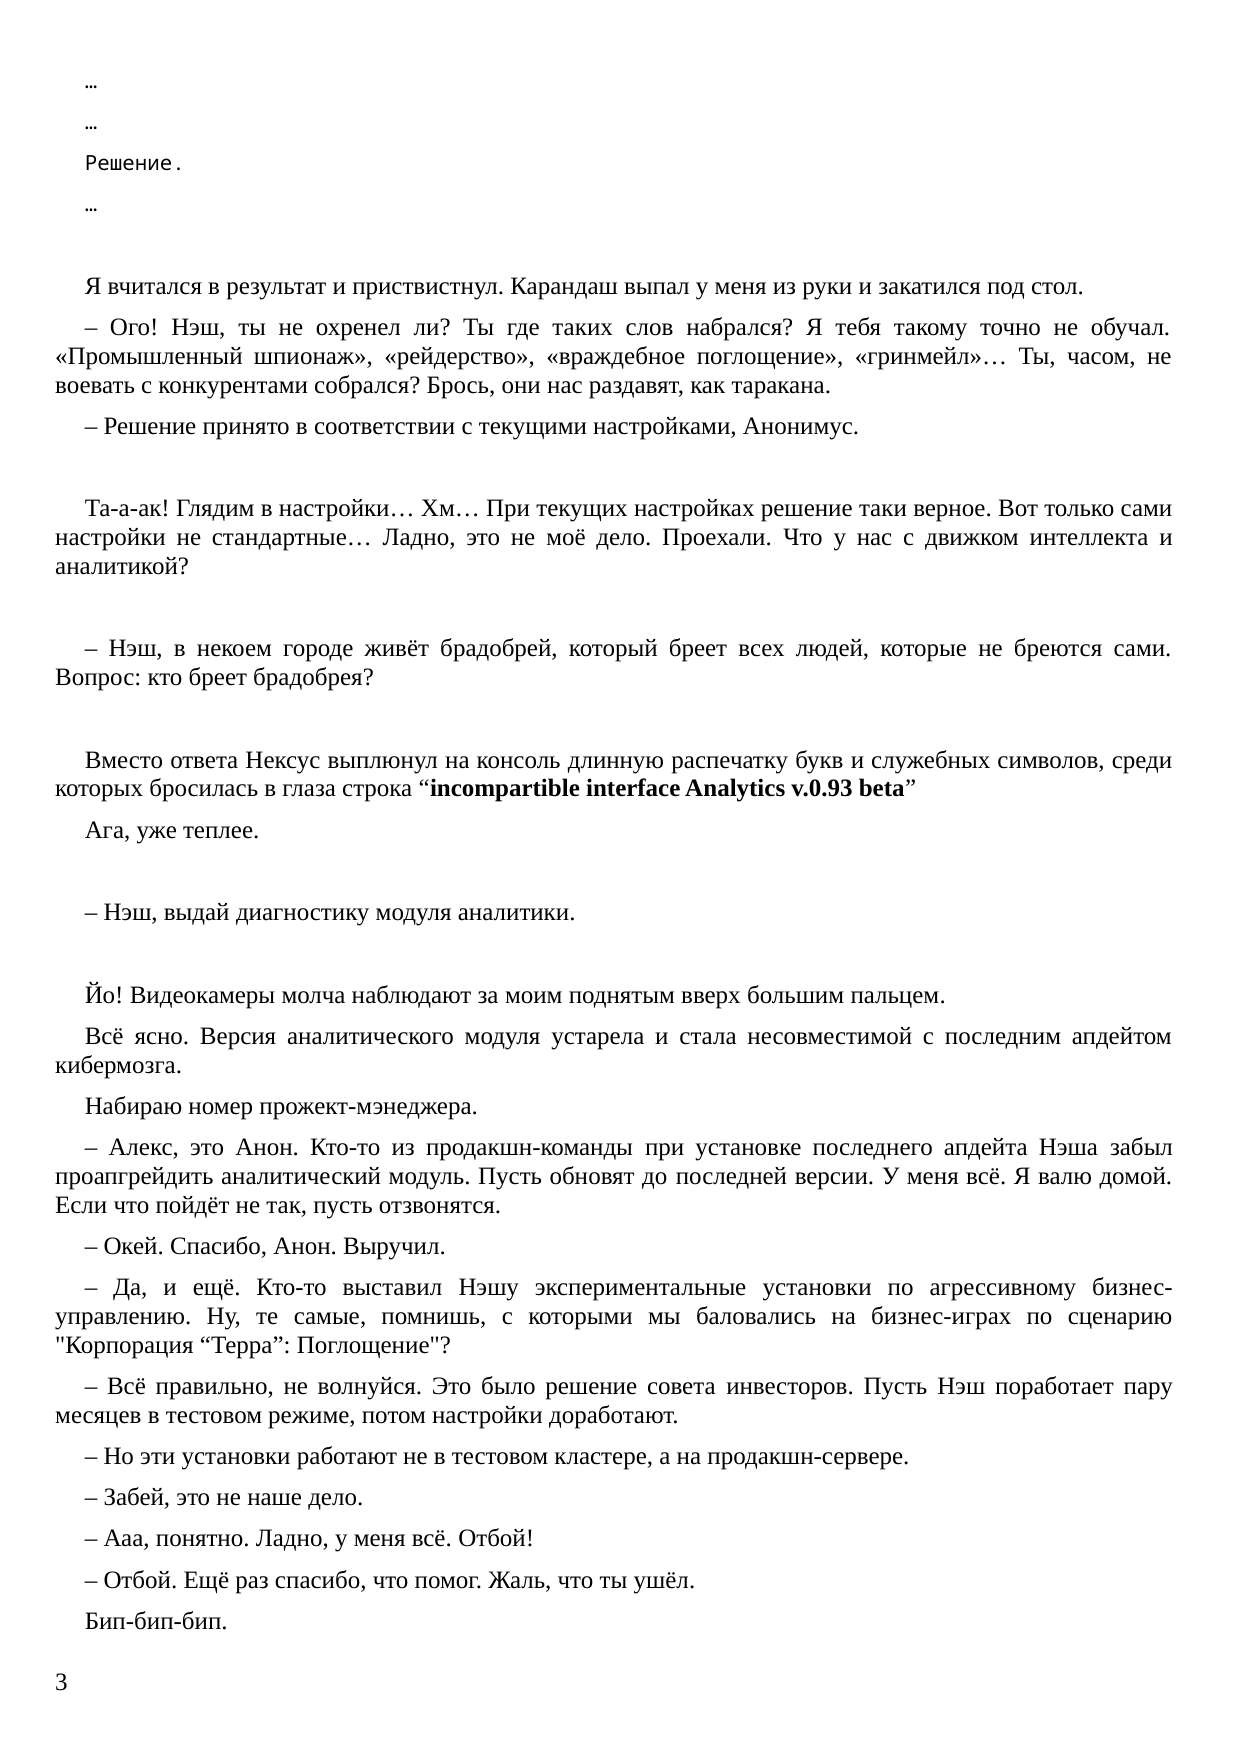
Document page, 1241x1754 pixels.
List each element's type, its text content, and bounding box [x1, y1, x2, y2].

text Вместо ответа Нексус выплюнул на консоль длинную распечатку букв и служебных символов, среди которых бросилась в глаза строка “incompartible interface Analytics v.0.93 beta” [55, 745, 1173, 802]
text Йо! Видеокамеры молча наблюдают за моим поднятым вверх большим пальцем. [55, 980, 1173, 1008]
text – Ого! Нэш, ты не охренел ли? Ты где таких слов набрался? Я тебя такому точно не обучал. «Промышленный шпионаж», «рейдерство», «враждебное поглощение», «гринмейл»… Ты, часом, не воевать с конкурентами собрался? Брось, они нас раздавят, как таракана. [55, 312, 1173, 398]
text – Ааа, понятно. Ладно, у меня всё. Отбой! [55, 1523, 1173, 1552]
text – Всё правильно, не волнуйся. Это было решение совета инвесторов. Пусть Нэш поработает пару месяцев в тестовом режиме, потом настройки доработают. [55, 1371, 1173, 1428]
text Набираю номер прожект-мэнеджера. [55, 1091, 1173, 1120]
text – Алекс, это Анон. Кто-то из продакшн-команды при установке последнего апдейта Нэша забыл проапгрейдить аналитический модуль. Пусть обновят до последней версии. У меня всё. Я валю домой. Если что пойдёт не так, пусть отзвонятся. [55, 1132, 1173, 1218]
text Та-а-ак! Глядим в настройки… Хм… При текущих настройках решение таки верное. Вот только сами настройки не стандартные… Ладно, это не моё дело. Проехали. Что у нас с движком интеллекта и аналитикой? [55, 493, 1173, 580]
text Решение. [55, 148, 1173, 176]
text – Забей, это не наше дело. [55, 1482, 1173, 1511]
text Бип-бип-бип. [55, 1606, 1173, 1635]
text … [55, 66, 1173, 94]
text – Окей. Спасибо, Анон. Выручил. [55, 1231, 1173, 1260]
text – Отбой. Ещё раз спасибо, что помог. Жаль, что ты ушёл. [55, 1565, 1173, 1593]
text … [55, 107, 1173, 135]
text – Решение принято в соответствии с текущими настройками, Анонимус. [55, 411, 1173, 440]
text – Нэш, выдай диагностику модуля аналитики. [55, 897, 1173, 926]
text – Но эти установки работают не в тестовом кластере, а на продакшн-сервере. [55, 1441, 1173, 1470]
text Всё ясно. Версия аналитического модуля устарела и стала несовместимой с последним апдейтом кибермозга. [55, 1021, 1173, 1078]
text Ага, уже теплее. [55, 815, 1173, 843]
text – Да, и ещё. Кто-то выставил Нэшу экспериментальные установки по агрессивному бизнес-управлению. Ну, те самые, помнишь, с которыми мы баловались на бизнес-играх по сценарию "Корпорация “Терра”: Поглощение"? [55, 1272, 1173, 1358]
text – Нэш, в некоем городе живёт брадобрей, который бреет всех людей, которые не бреются сами. Вопрос: кто бреет брадобрея? [55, 633, 1173, 691]
text … [55, 189, 1173, 217]
text Я вчитался в результат и приствистнул. Карандаш выпал у меня из руки и закатился под стол. [55, 271, 1173, 300]
